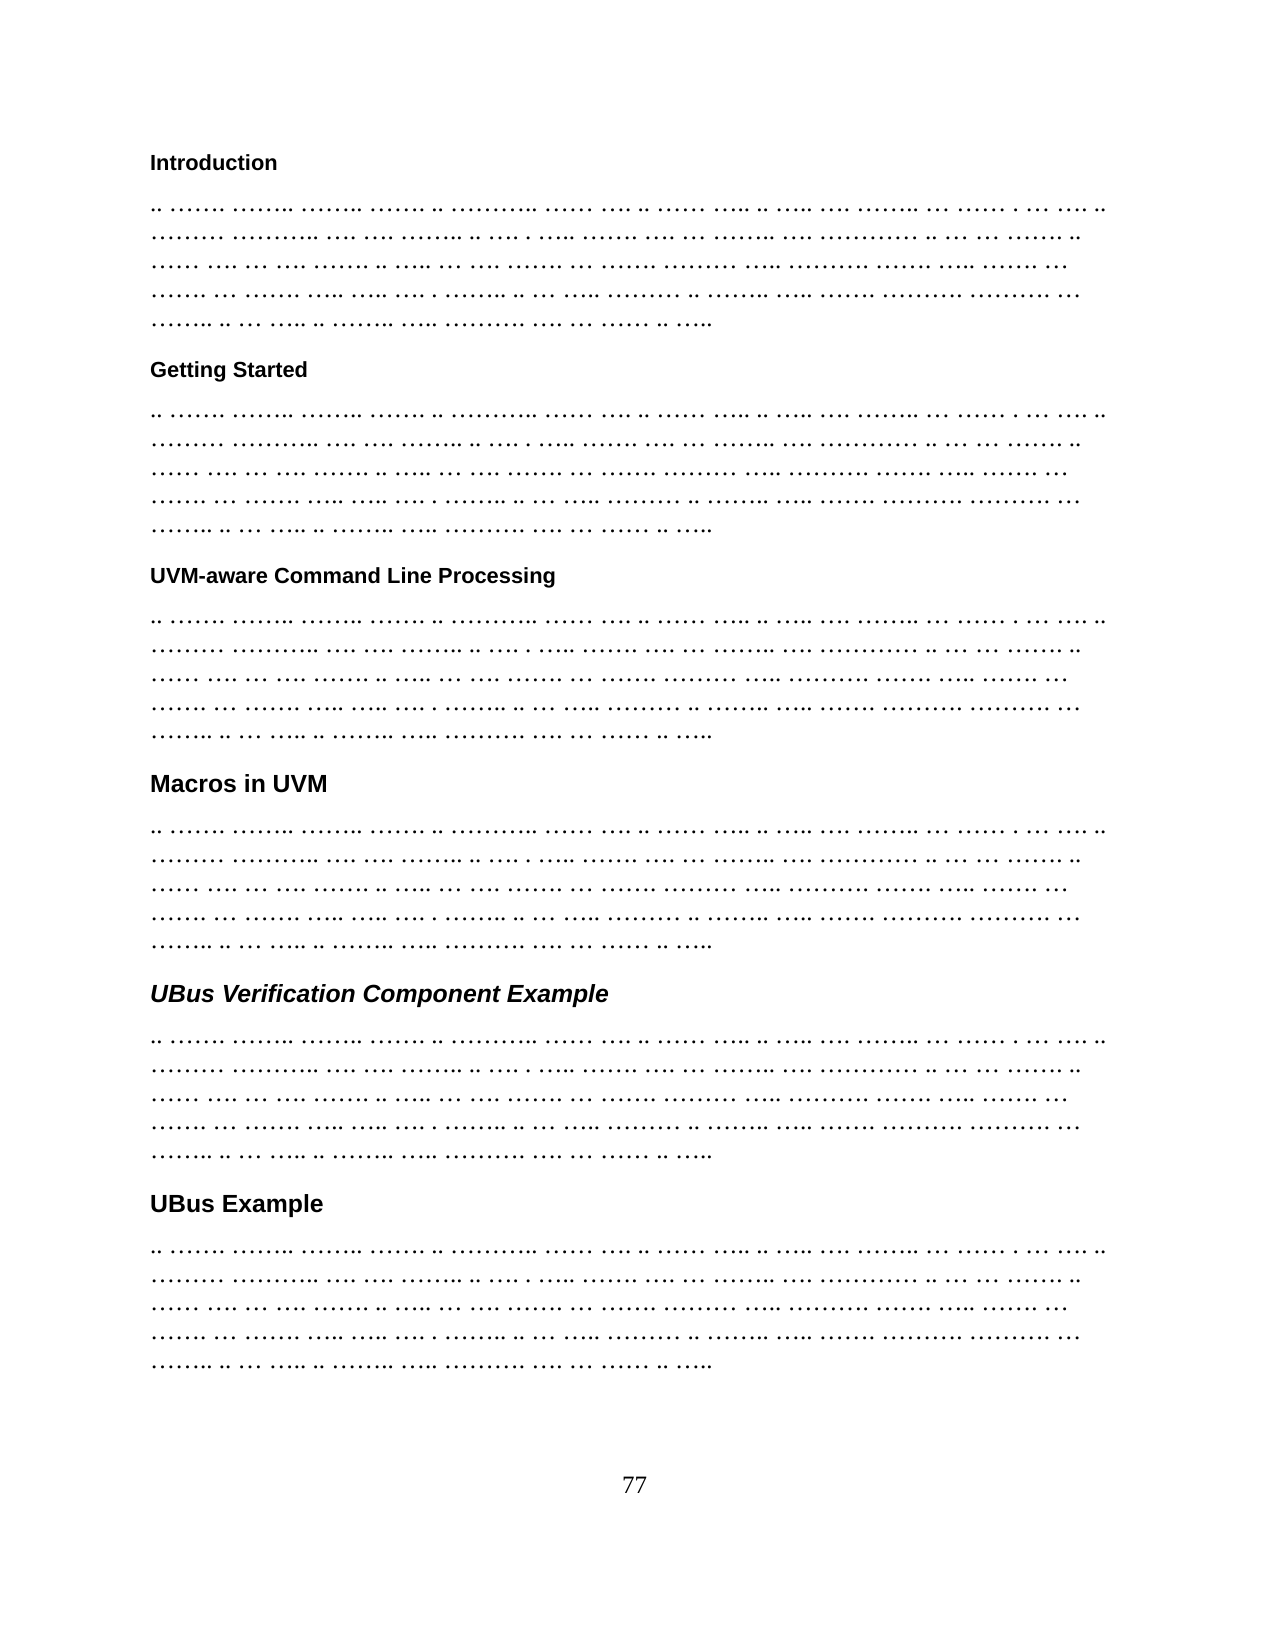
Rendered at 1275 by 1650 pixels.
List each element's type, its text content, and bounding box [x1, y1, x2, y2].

subtitle Introduction [150, 150, 1125, 175]
text .. ……. …….. …….. ……. .. ……….. …… …. .. …… ….. .. ….. …. …….. … …… . … …. .. ……… ……….. …. …. …….. .. …. . ….. ……. …. … …….. …. ………… .. … … ……. .. …… …. … …. ……. .. ….. … …. ……. … ……. ……… ….. ………. ……. ….. ……. … ……. … ……. ….. ….. …. . …….. .. … ….. ……… .. …….. ….. ……. ………. ………. … …….. .. … ….. .. …….. ….. ………. …. … …… .. ….. [150, 601, 1125, 744]
subtitle UBus Verification Component Example [150, 979, 1125, 1008]
text .. ……. …….. …….. ……. .. ……….. …… …. .. …… ….. .. ….. …. …….. … …… . … …. .. ……… ……….. …. …. …….. .. …. . ….. ……. …. … …….. …. ………… .. … … ……. .. …… …. … …. ……. .. ….. … …. ……. … ……. ……… ….. ………. ……. ….. ……. … ……. … ……. ….. ….. …. . …….. .. … ….. ……… .. …….. ….. ……. ………. ………. … …….. .. … ….. .. …….. ….. ………. …. … …… .. ….. [150, 188, 1125, 331]
text .. ……. …….. …….. ……. .. ……….. …… …. .. …… ….. .. ….. …. …….. … …… . … …. .. ……… ……….. …. …. …….. .. …. . ….. ……. …. … …….. …. ………… .. … … ……. .. …… …. … …. ……. .. ….. … …. ……. … ……. ……… ….. ………. ……. ….. ……. … ……. … ……. ….. ….. …. . …….. .. … ….. ……… .. …….. ….. ……. ………. ………. … …….. .. … ….. .. …….. ….. ………. …. … …… .. ….. [150, 394, 1125, 538]
subtitle UBus Example [150, 1189, 1125, 1217]
text .. ……. …….. …….. ……. .. ……….. …… …. .. …… ….. .. ….. …. …….. … …… . … …. .. ……… ……….. …. …. …….. .. …. . ….. ……. …. … …….. …. ………… .. … … ……. .. …… …. … …. ……. .. ….. … …. ……. … ……. ……… ….. ………. ……. ….. ……. … ……. … ……. ….. ….. …. . …….. .. … ….. ……… .. …….. ….. ……. ………. ………. … …….. .. … ….. .. …….. ….. ………. …. … …… .. ….. [150, 810, 1125, 954]
subtitle Macros in UVM [150, 769, 1125, 798]
text .. ……. …….. …….. ……. .. ……….. …… …. .. …… ….. .. ….. …. …….. … …… . … …. .. ……… ……….. …. …. …….. .. …. . ….. ……. …. … …….. …. ………… .. … … ……. .. …… …. … …. ……. .. ….. … …. ……. … ……. ……… ….. ………. ……. ….. ……. … ……. … ……. ….. ….. …. . …….. .. … ….. ……… .. …….. ….. ……. ………. ………. … …….. .. … ….. .. …….. ….. ………. …. … …… .. ….. [150, 1020, 1125, 1164]
subtitle UVM-aware Command Line Processing [150, 563, 1125, 588]
text .. ……. …….. …….. ……. .. ……….. …… …. .. …… ….. .. ….. …. …….. … …… . … …. .. ……… ……….. …. …. …….. .. …. . ….. ……. …. … …….. …. ………… .. … … ……. .. …… …. … …. ……. .. ….. … …. ……. … ……. ……… ….. ………. ……. ….. ……. … ……. … ……. ….. ….. …. . …….. .. … ….. ……… .. …….. ….. ……. ………. ………. … …….. .. … ….. .. …….. ….. ………. …. … …… .. ….. [150, 1230, 1125, 1374]
subtitle Getting Started [150, 356, 1125, 382]
